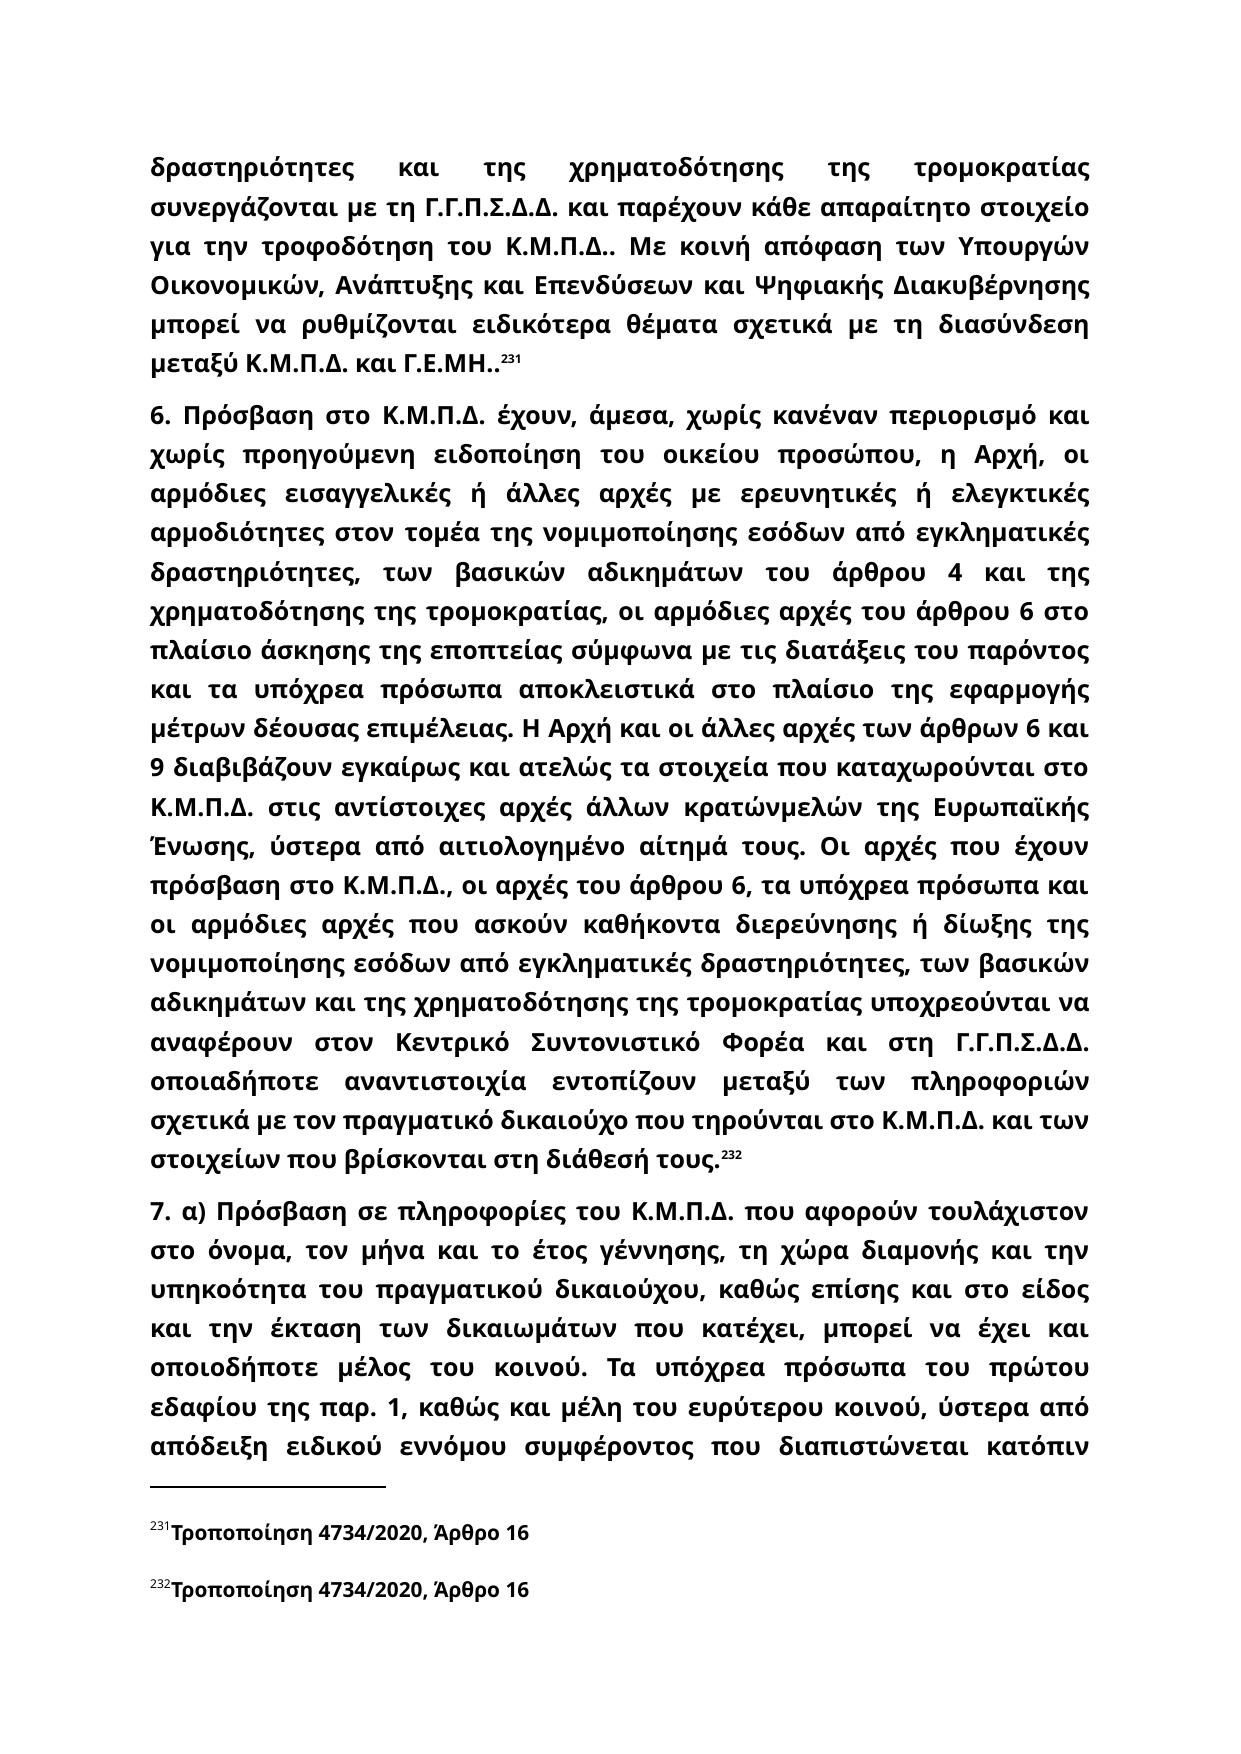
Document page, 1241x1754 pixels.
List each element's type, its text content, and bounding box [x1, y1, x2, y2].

text Τροποποίηση 4734/2020, Άρθρο 16 [150, 1518, 1090, 1546]
text δραστηριότητες και της χρηματοδότησης της τρομοκρατίας συνεργάζονται με τη Γ.Γ.Π.Σ.Δ.Δ. και παρέχουν κάθε απαραίτητο στοιχείο για την τροφοδότηση του Κ.Μ.Π.Δ.. Με κοινή απόφαση των Υπουργών Οικονομικών, Ανάπτυξης και Επενδύσεων και Ψηφιακής Διακυβέρνησης μπορεί να ρυθμίζονται ειδικότερα θέματα σχετικά με τη διασύνδεση μεταξύ Κ.Μ.Π.Δ. και Γ.Ε.ΜΗ.. [150, 150, 1090, 380]
text 6. Πρόσβαση στο Κ.Μ.Π.Δ. έχουν, άμεσα, χωρίς κανέναν περιορισμό και χωρίς προηγούμενη ειδοποίηση του οικείου προσώπου, η Αρχή, οι αρμόδιες εισαγγελικές ή άλλες αρχές με ερευνητικές ή ελεγκτικές αρμοδιότητες στον τομέα της νομιμοποίησης εσόδων από εγκληματικές δραστηριότητες, των βασικών αδικημάτων του άρθρου 4 και της χρηματοδότησης της τρομοκρατίας, οι αρμόδιες αρχές του άρθρου 6 στο πλαίσιο άσκησης της εποπτείας σύμφωνα με τις διατάξεις του παρόντος και τα υπόχρεα πρόσωπα αποκλειστικά στο πλαίσιο της εφαρμογής μέτρων δέουσας επιμέλειας. Η Αρχή και οι άλλες αρχές των άρθρων 6 και 9 διαβιβάζουν εγκαίρως και ατελώς τα στοιχεία που καταχωρούνται στο Κ.Μ.Π.Δ. στις αντίστοιχες αρχές άλλων κρατώνμελών της Ευρωπαϊκής Ένωσης, ύστερα από αιτιολογημένο αίτημά τους. Οι αρχές που έχουν πρόσβαση στο Κ.Μ.Π.Δ., οι αρχές του άρθρου 6, τα υπόχρεα πρόσωπα και οι αρμόδιες αρχές που ασκούν καθήκοντα διερεύνησης ή δίωξης της νομιμοποίησης εσόδων από εγκληματικές δραστηριότητες, των βασικών αδικημάτων και της χρηματοδότησης της τρομοκρατίας υποχρεούνται να αναφέρουν στον Κεντρικό Συντονιστικό Φορέα και στη Γ.Γ.Π.Σ.Δ.Δ. οποιαδήποτε αναντιστοιχία εντοπίζουν μεταξύ των πληροφοριών σχετικά με τον πραγματικό δικαιούχο που τηρούνται στο Κ.Μ.Π.Δ. και των στοιχείων που βρίσκονται στη διάθεσή τους. [150, 397, 1090, 1176]
text Τροποποίηση 4734/2020, Άρθρο 16 [150, 1576, 1090, 1604]
text 7. α) Πρόσβαση σε πληροφορίες του Κ.Μ.Π.Δ. που αφορούν τουλάχιστον στο όνομα, τον μήνα και το έτος γέννησης, τη χώρα διαμονής και την υπηκοότητα του πραγματικού δικαιούχου, καθώς επίσης και στο είδος και την έκταση των δικαιωμάτων που κατέχει, μπορεί να έχει και οποιοδήποτε μέλος του κοινού. Τα υπόχρεα πρόσωπα του πρώτου εδαφίου της παρ. 1, καθώς και μέλη του ευρύτερου κοινού, ύστερα από απόδειξη ειδικού εννόμου συμφέροντος που διαπιστώνεται κατόπιν [150, 1193, 1090, 1462]
